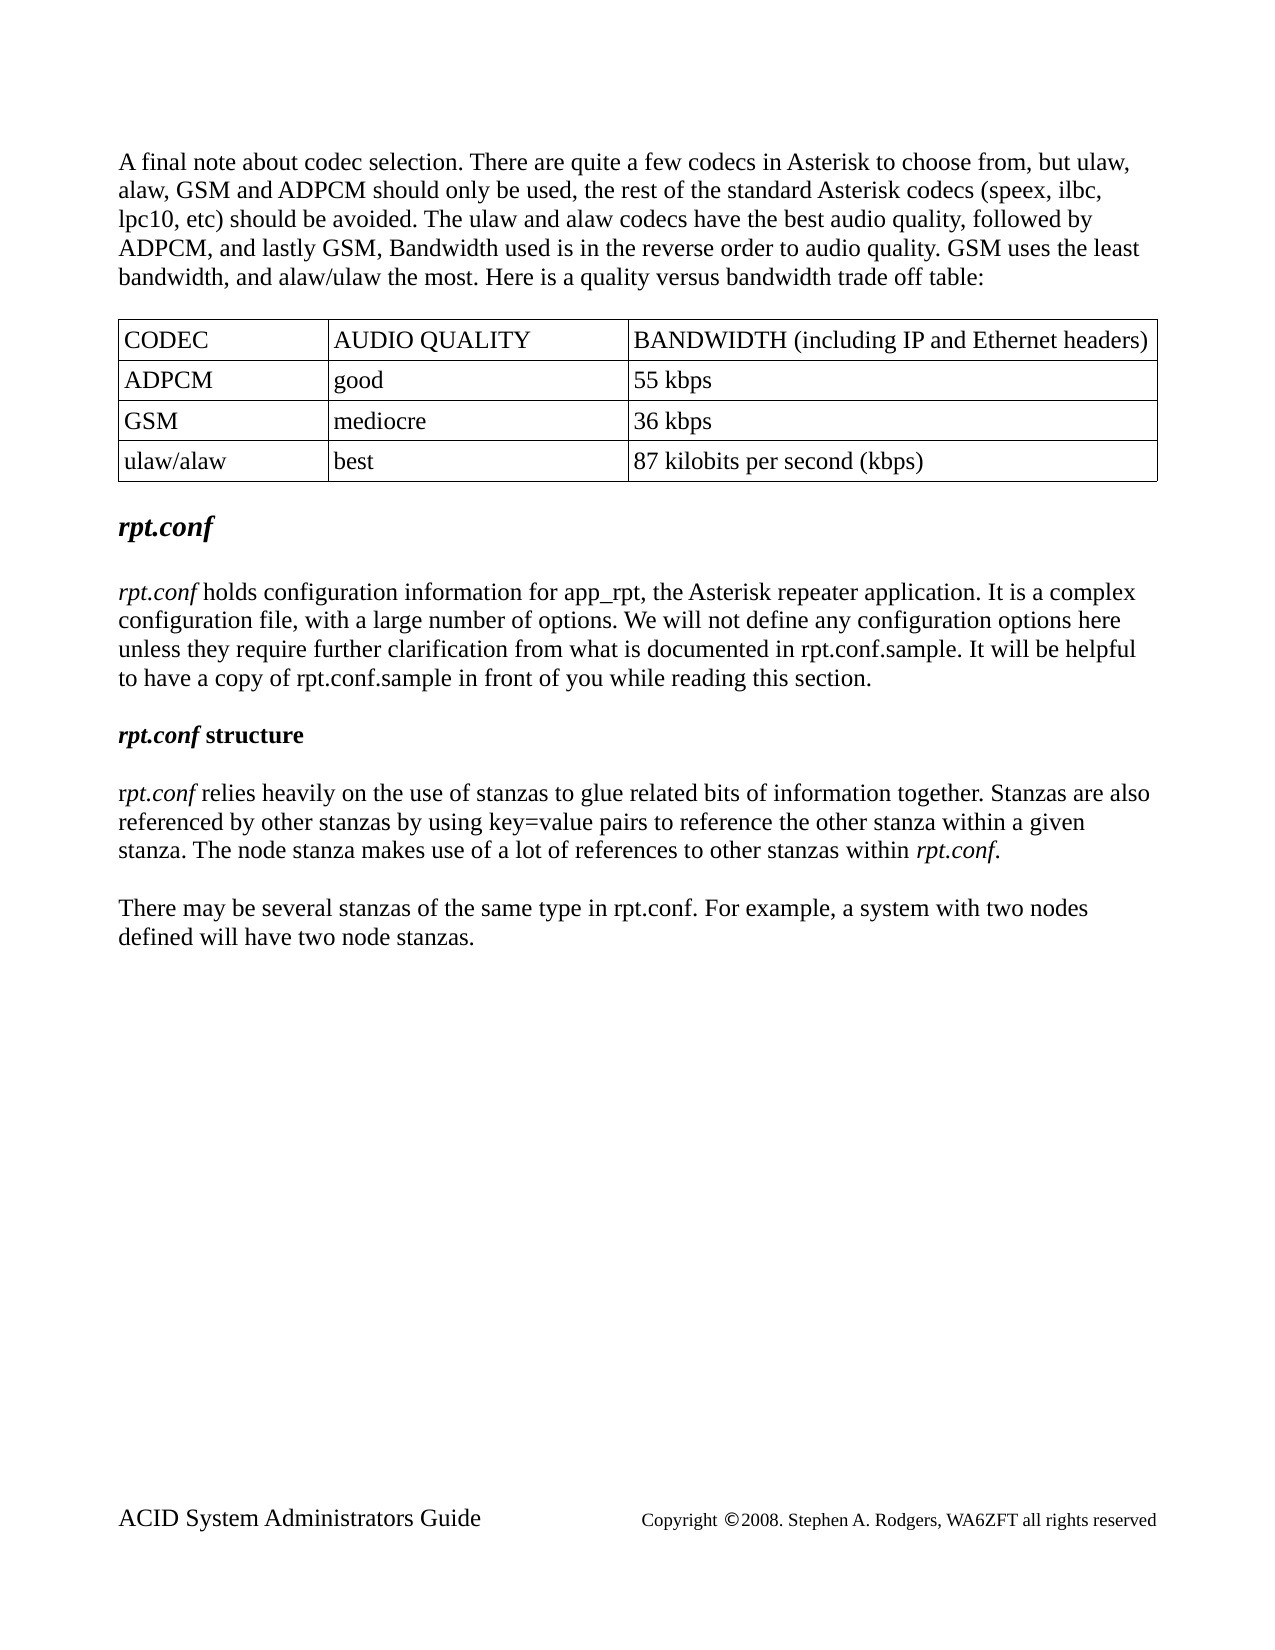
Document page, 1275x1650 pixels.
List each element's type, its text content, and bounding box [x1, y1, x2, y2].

table_header CODEC [119, 320, 328, 360]
table_cell 55 kbps [629, 361, 1157, 400]
table_cell 87 kilobits per second (kbps) [629, 441, 1157, 481]
table_cell ulaw/alaw [119, 441, 328, 481]
text rpt.conf [118, 509, 1157, 543]
text rpt.conf holds configuration information for app_rpt, the Asterisk repeater application. It is a complex configuration file, with a large number of options. We will not define any configuration options here unless they require further clarification from what is documented in rpt.conf.sample. It will be helpful to have a copy of rpt.conf.sample in front of you while reading this section. [118, 577, 1157, 692]
table_cell best [329, 441, 628, 481]
table_cell ADPCM [119, 361, 328, 400]
table_cell good [329, 361, 628, 400]
table_cell GSM [119, 401, 328, 440]
table_header BANDWIDTH (including IP and Ethernet headers) [629, 320, 1157, 360]
text rpt.conf relies heavily on the use of stanzas to glue related bits of information together. Stanzas are also referenced by other stanzas by using key=value pairs to reference the other stanza within a given stanza. The node stanza makes use of a lot of references to other stanzas within rpt.conf. [118, 778, 1157, 864]
table_header AUDIO QUALITY [329, 320, 628, 360]
text There may be several stanzas of the same type in rpt.conf. For example, a system with two nodes defined will have two node stanzas. [118, 893, 1157, 950]
table_cell 36 kbps [629, 401, 1157, 440]
table_cell mediocre [329, 401, 628, 440]
text rpt.conf structure [118, 720, 1157, 749]
text A final note about codec selection. There are quite a few codecs in Asterisk to choose from, but ulaw, alaw, GSM and ADPCM should only be used, the rest of the standard Asterisk codecs (speex, ilbc, lpc10, etc) should be avoided. The ulaw and alaw codecs have the best audio quality, followed by ADPCM, and lastly GSM, Bandwidth used is in the reverse order to audio quality. GSM uses the least bandwidth, and alaw/ulaw the most. Here is a quality versus bandwidth trade off table: [118, 147, 1157, 291]
